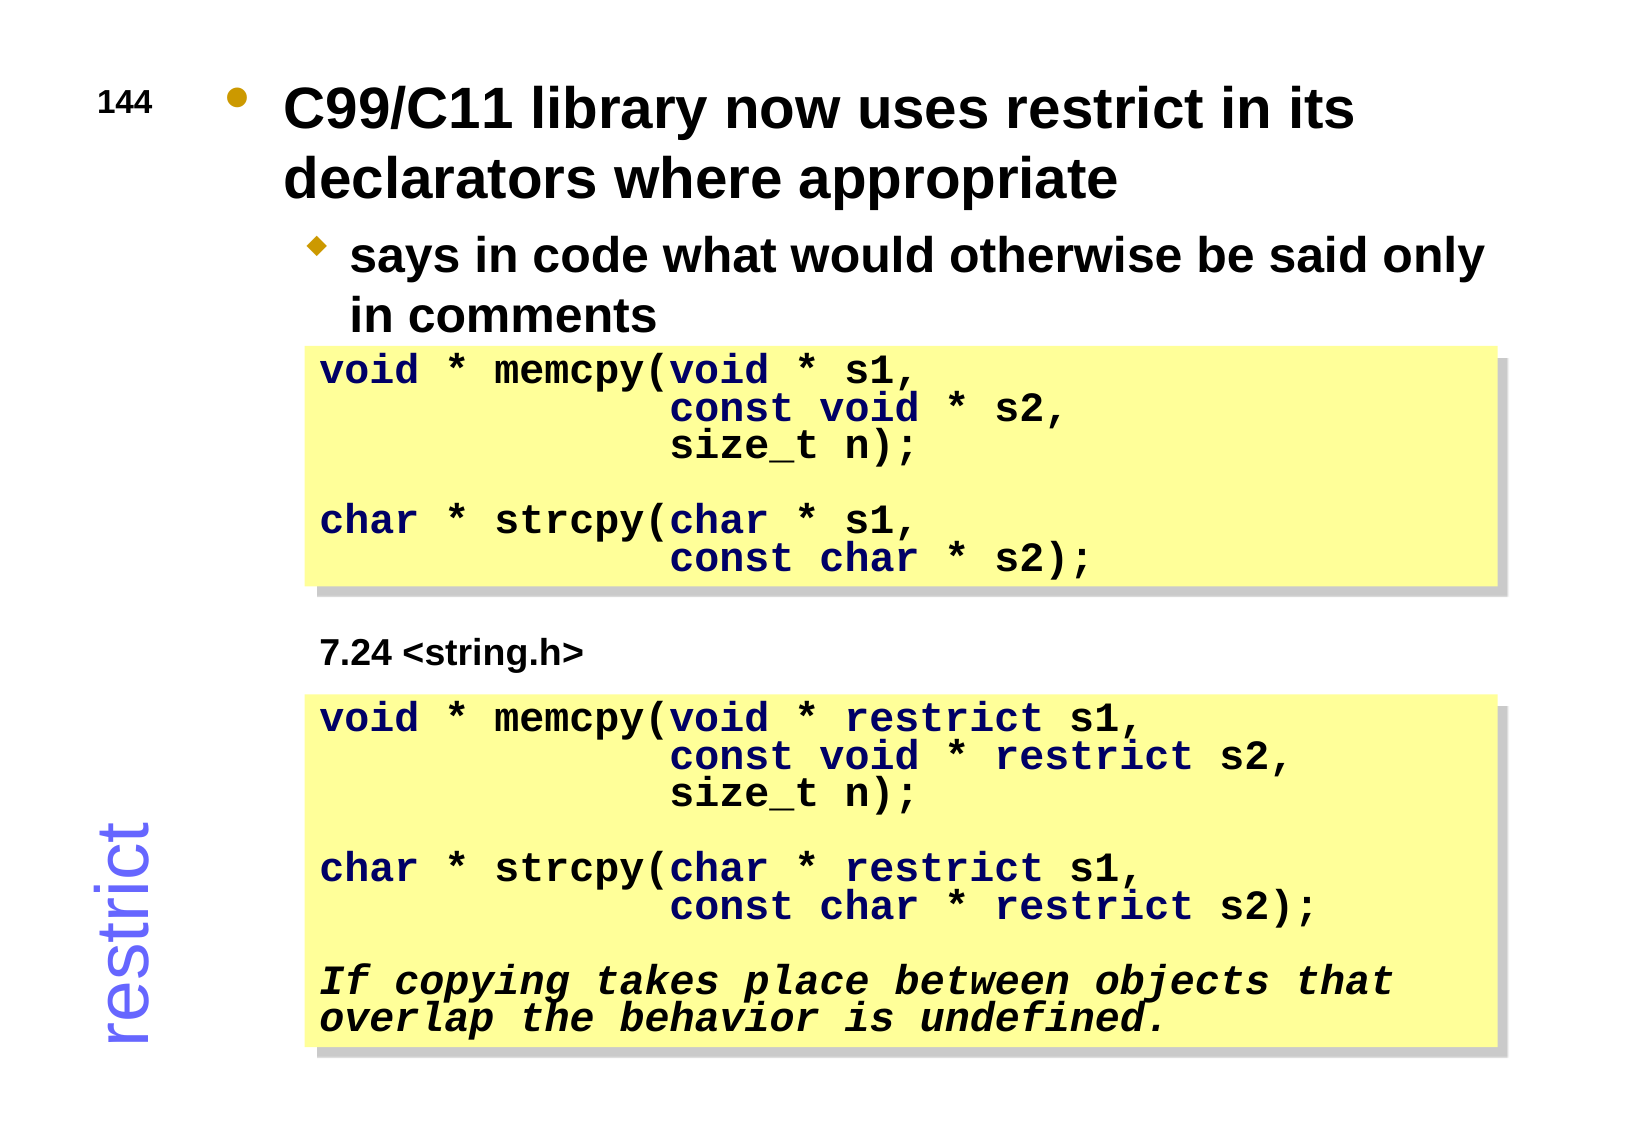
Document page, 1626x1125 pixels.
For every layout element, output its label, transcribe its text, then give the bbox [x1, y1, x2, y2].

title restrict [50, 187, 188, 1063]
text_box void * memcpy(void * s1, const void * s2, size_t n); char * strcpy(char * s1, const char * s2); [304, 345, 1498, 587]
text_box void * memcpy(void * restrict s1, const void * restrict s2, size_t n); char * strcpy(char * restrict s1, const char * restrict s2); If copying takes place between objects that overlap the behavior is undefined. [304, 694, 1498, 1048]
list C99/C11 library now uses restrict in its declarators where appropriate says in code what would otherwise be said only in comments [212, 62, 1550, 1063]
text_box 7.24 <string.h> [304, 620, 659, 681]
